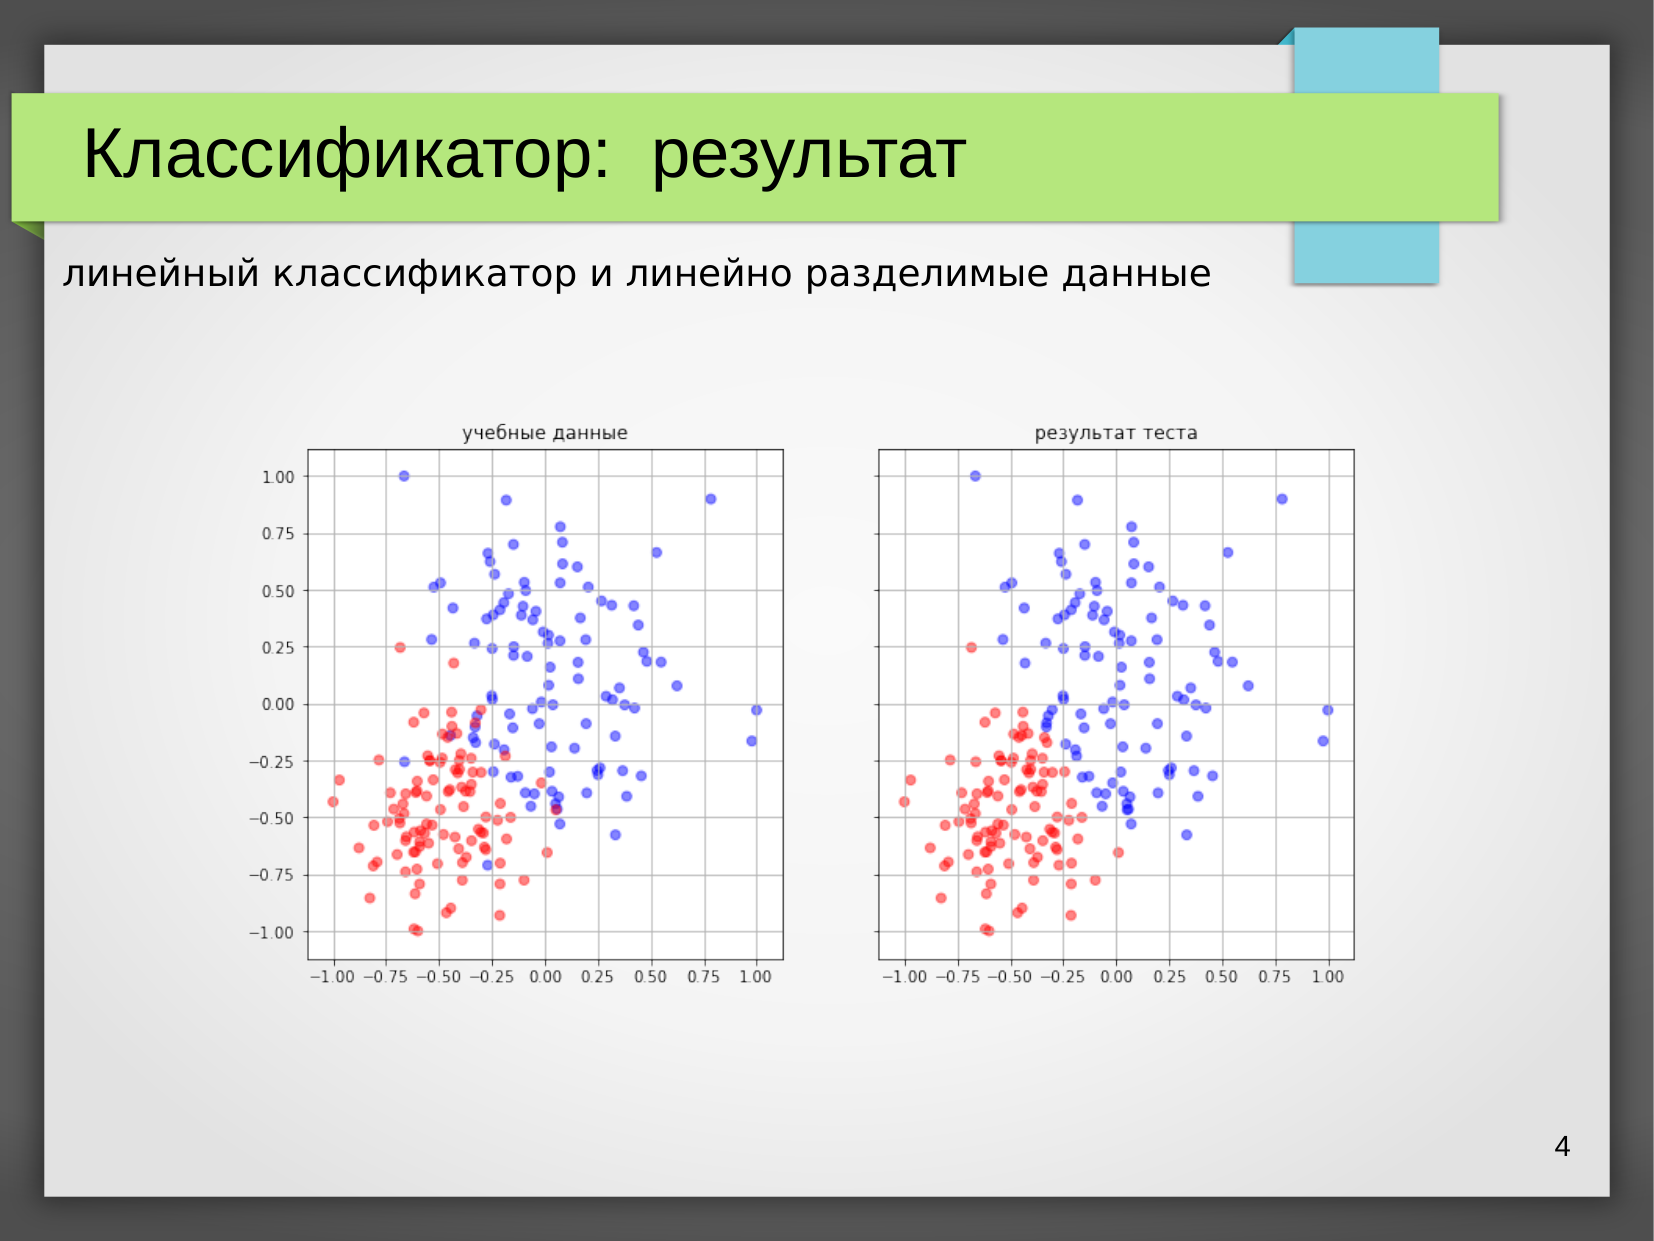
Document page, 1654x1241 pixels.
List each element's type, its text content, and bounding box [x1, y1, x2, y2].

text_box линейный классификатор и линейно разделимые данные [47, 244, 1536, 308]
picture [0, 0, 1654, 1241]
title Классификатор: результат [82, 49, 1571, 257]
